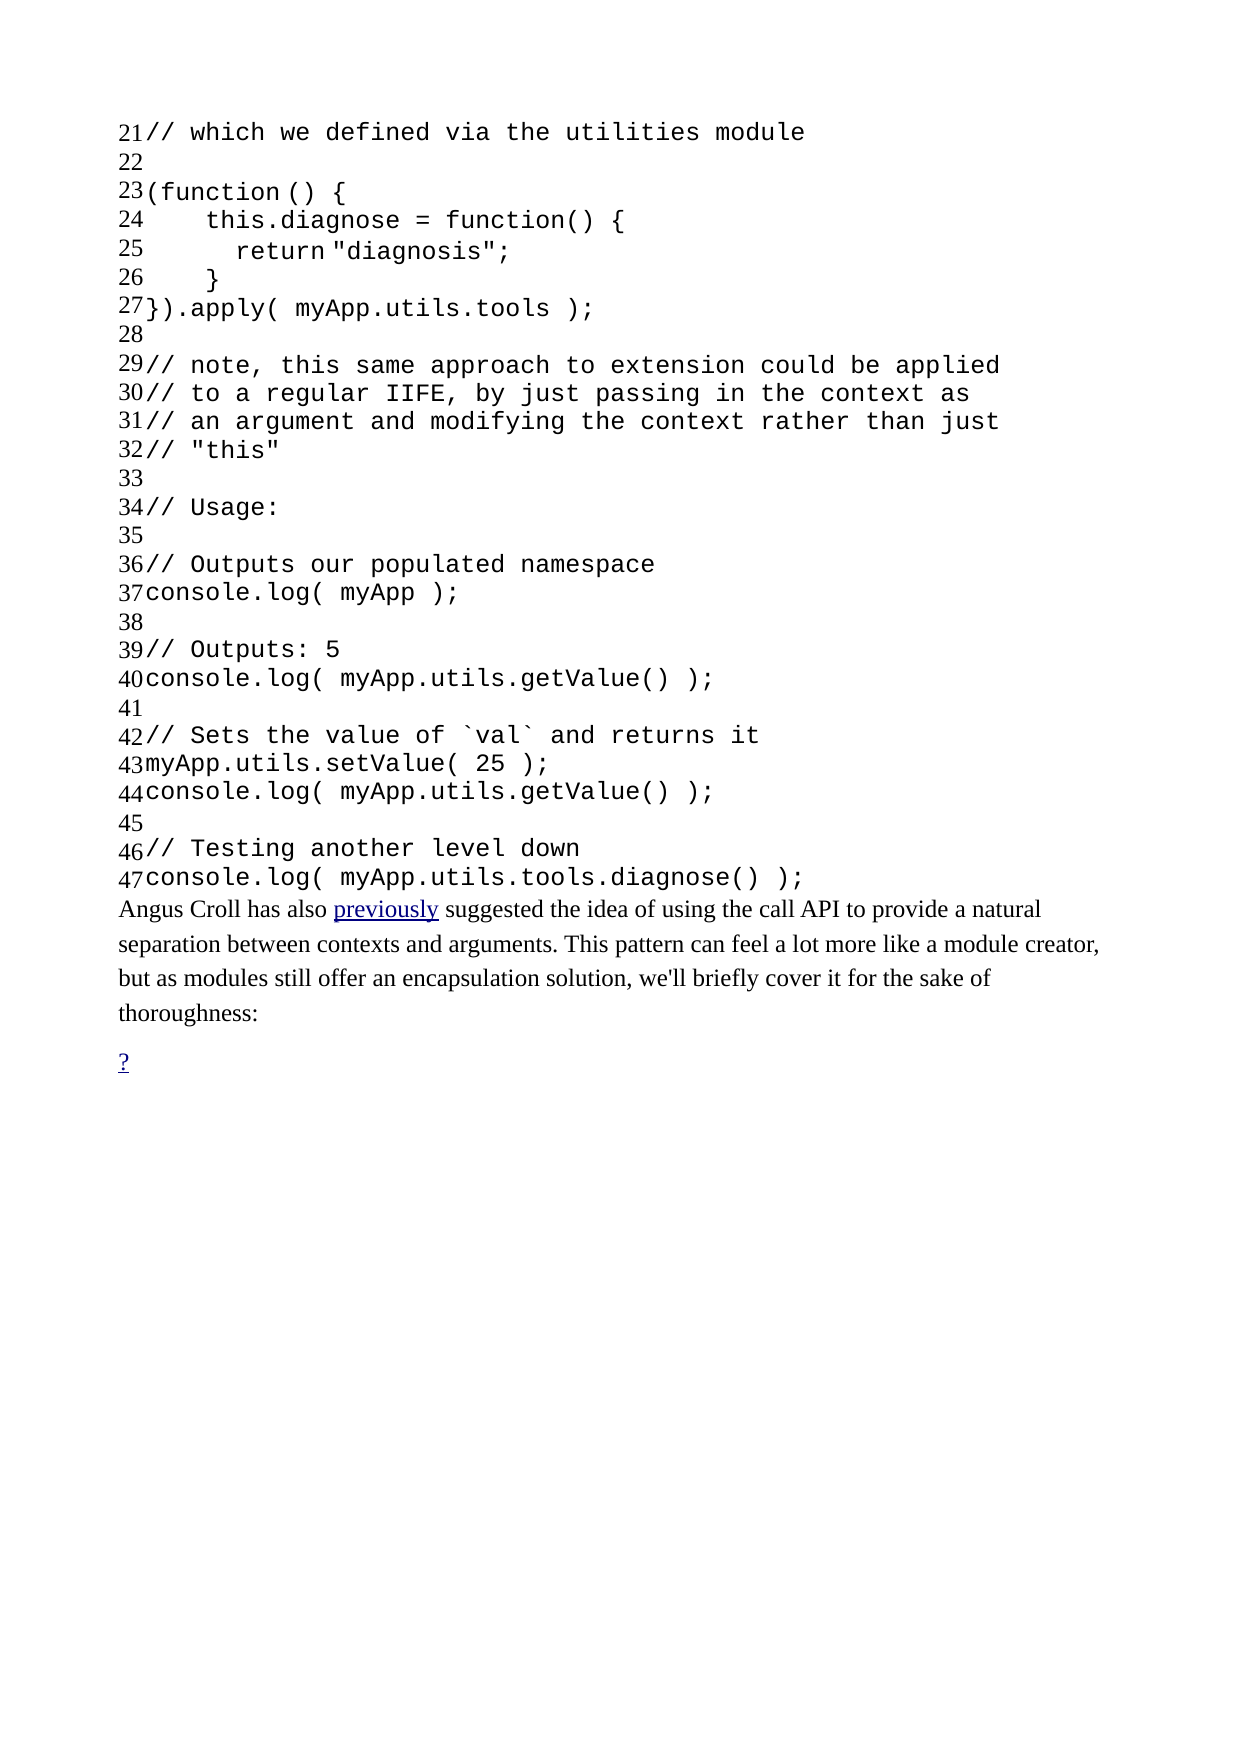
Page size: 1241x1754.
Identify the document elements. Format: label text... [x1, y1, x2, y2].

text ? [118, 1047, 1122, 1076]
text Angus Croll has also previously suggested the idea of using the call API to provide a natural separation between contexts and arguments. This pattern can feel a lot more like a module creator, but as modules still offer an encapsulation solution, we'll briefly cover it for the sake of thoroughness: [118, 894, 1122, 1027]
table_header // which we defined via the utilities module (function () { this.diagnose = function() { return "diagnosis"; } }).apply( myApp.utils.tools ); // note, this same approach to extension could be applied // to a regular IIFE, by just passing in the context as // an argument and modifying the context rather than just // "this" // Usage: // Outputs our populated namespace console.log( myApp ); // Outputs: 5 console.log( myApp.utils.getValue() ); // Sets the value of `val` and returns it myApp.utils.setValue( 25 ); console.log( myApp.utils.getValue() ); // Testing another level down console.log( myApp.utils.tools.diagnose() ); [145, 118, 1013, 894]
table_header 21 22 23 24 25 26 27 28 29 30 31 32 33 34 35 36 37 38 39 40 41 42 43 44 45 46 47 [118, 118, 145, 894]
